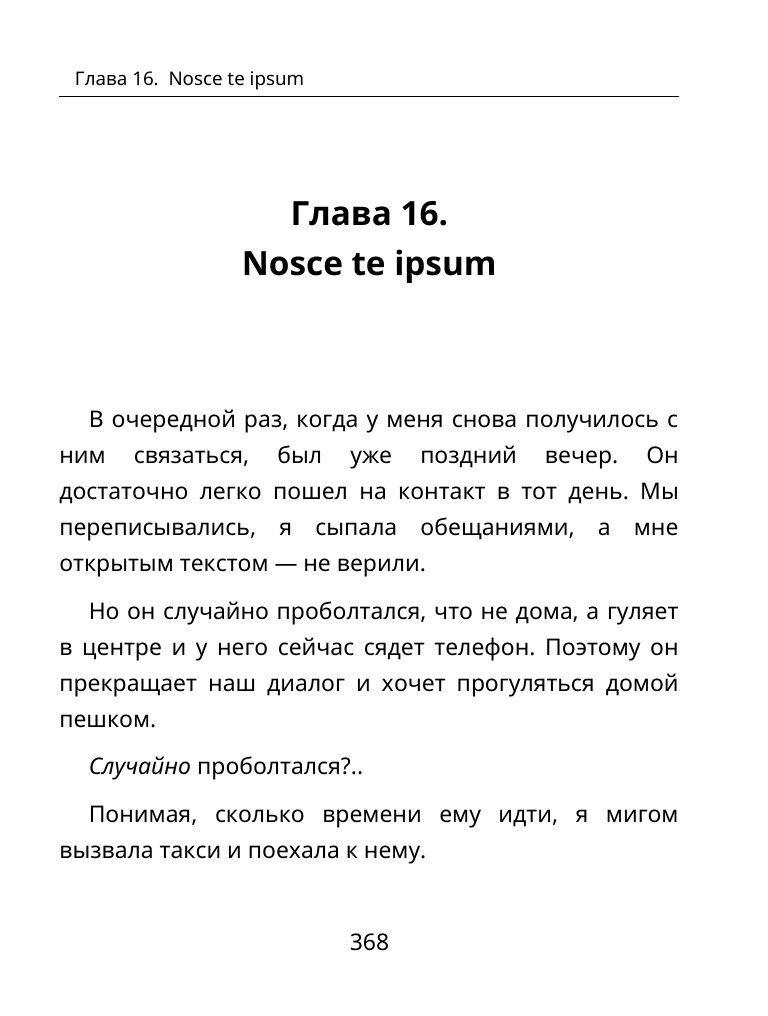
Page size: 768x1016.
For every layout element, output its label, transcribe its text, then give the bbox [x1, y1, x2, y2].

text Но он случайно проболтался, что не дома, а гуляет в центре и у него сейчас сядет телефон. Поэтому он прекращает наш диалог и хочет прогуляться домой пешком. [59, 595, 679, 734]
subtitle Глава 16. Nosce te ipsum [59, 185, 679, 285]
text В очередной раз, когда у меня снова получилось с ним связаться, был уже поздний вечер. Он достаточно легко пошел на контакт в тот день. Мы переписывались, я сыпала обещаниями, а мне открытым текстом — не верили. [59, 403, 679, 578]
text Случайно проболтался?.. [59, 750, 679, 781]
text Понимая, сколько времени ему идти, я мигом вызвала такси и поехала к нему. [59, 798, 679, 865]
